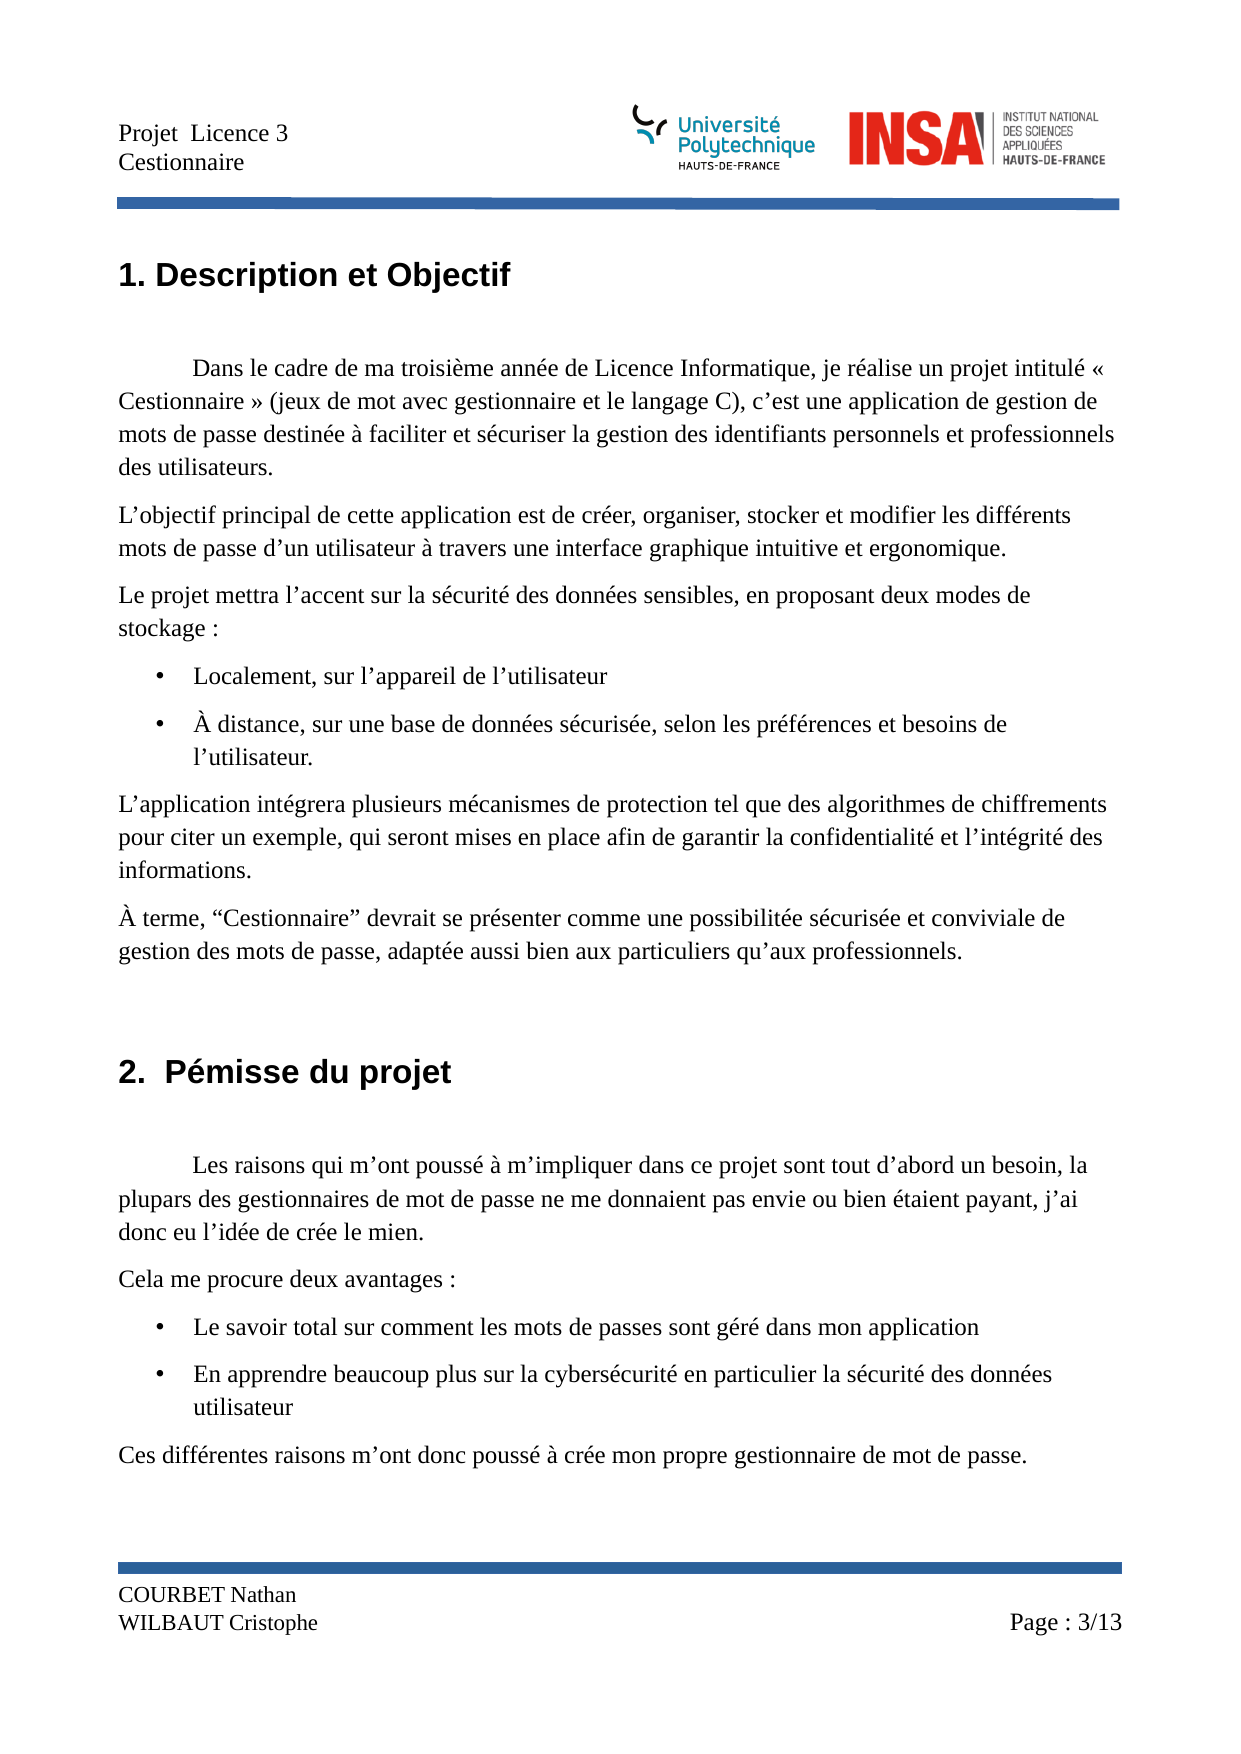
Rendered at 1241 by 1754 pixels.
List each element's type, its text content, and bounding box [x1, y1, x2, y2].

picture [832, 96, 1113, 180]
list Le savoir total sur comment les mots de passes sont géré dans mon application [156, 1312, 1122, 1341]
text Cela me procure deux avantages : [118, 1264, 1122, 1293]
text Le projet mettra l’accent sur la sécurité des données sensibles, en proposant deux modes de stockage : [118, 581, 1122, 642]
text Les raisons qui m’ont poussé à m’impliquer dans ce projet sont tout d’abord un besoin, la plupars des gestionnaires de mot de passe ne me donnaient pas envie ou bien étaient payant, j’ai donc eu l’idée de crée le mien. [118, 1151, 1122, 1245]
subtitle 1. Description et Objectif [118, 255, 1122, 293]
text L’objectif principal de cette application est de créer, organiser, stocker et modifier les différents mots de passe d’un utilisateur à travers une interface graphique intuitive et ergonomique. [118, 500, 1122, 562]
list Localement, sur l’appareil de l’utilisateur [156, 661, 1122, 690]
text Dans le cadre de ma troisième année de Licence Informatique, je réalise un projet intitulé « Cestionnaire » (jeux de mot avec gestionnaire et le langage C), c’est une application de gestion de mots de passe destinée à faciliter et sécuriser la gestion des identifiants personnels et professionnels des utilisateurs. [118, 353, 1122, 481]
list À distance, sur une base de données sécurisée, selon les préférences et besoins de l’utilisateur. [156, 709, 1122, 771]
picture [622, 94, 825, 181]
subtitle 2. Pémisse du projet [118, 1052, 1122, 1091]
text Ces différentes raisons m’ont donc poussé à crée mon propre gestionnaire de mot de passe. [118, 1440, 1122, 1469]
text À terme, “Cestionnaire” devrait se présenter comme une possibilitée sécurisée et conviviale de gestion des mots de passe, adaptée aussi bien aux particuliers qu’aux professionnels. [118, 903, 1122, 965]
text L’application intégrera plusieurs mécanismes de protection tel que des algorithmes de chiffrements pour citer un exemple, qui seront mises en place afin de garantir la confidentialité et l’intégrité des informations. [118, 789, 1122, 884]
list En apprendre beaucoup plus sur la cybersécurité en particulier la sécurité des données utilisateur [156, 1359, 1122, 1421]
